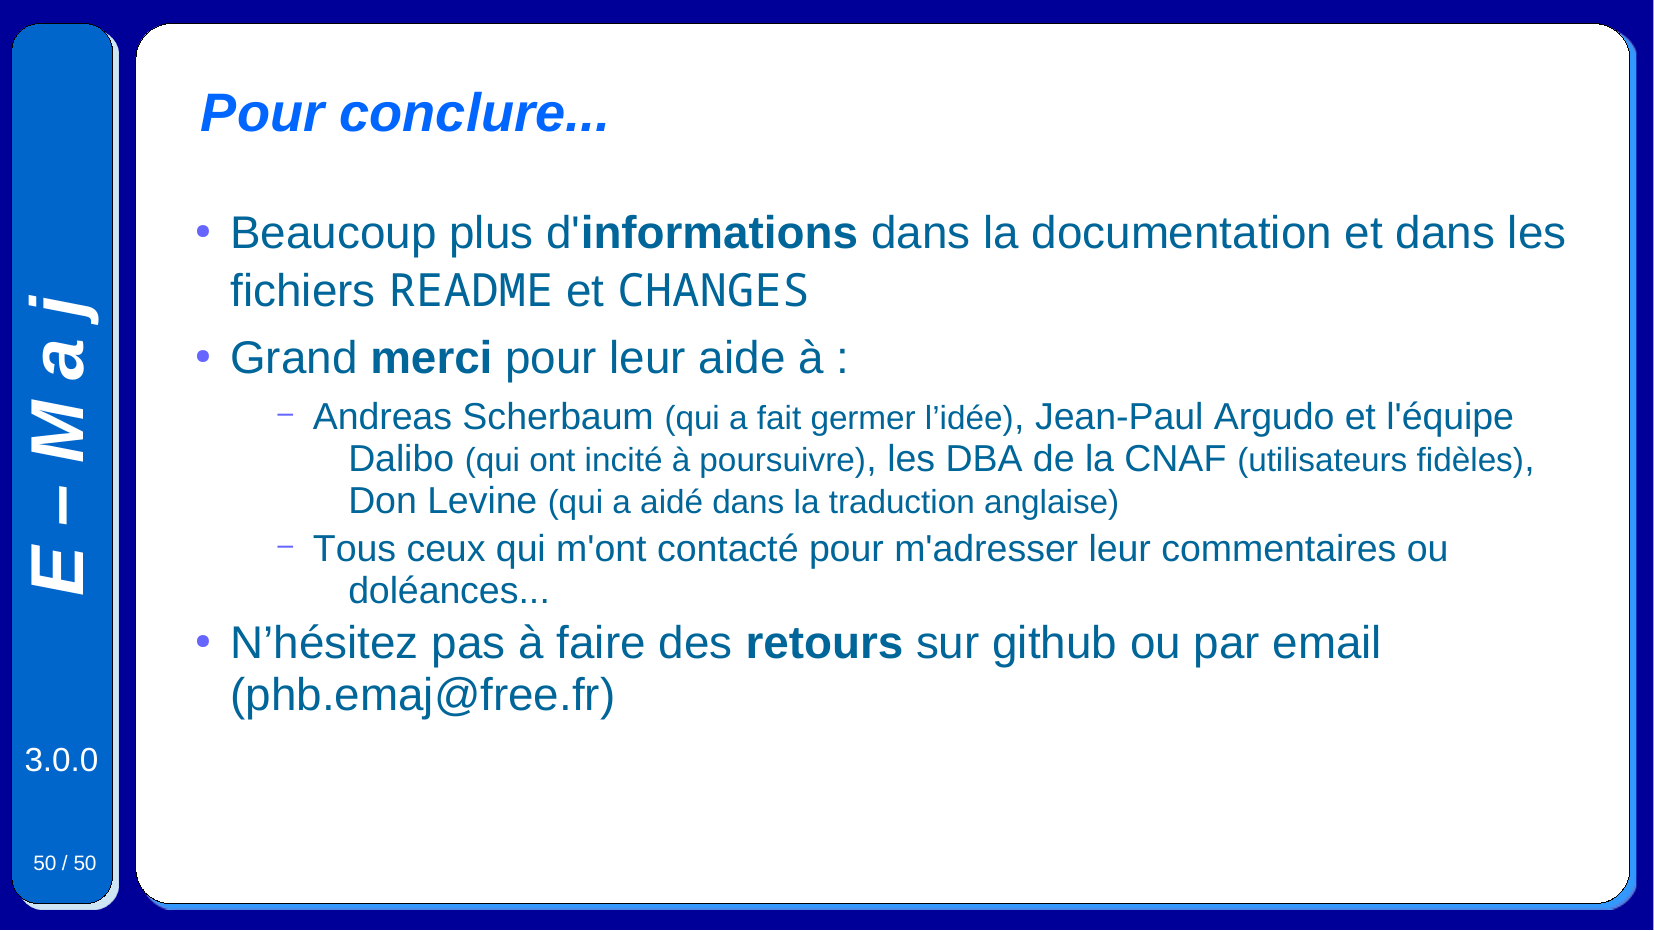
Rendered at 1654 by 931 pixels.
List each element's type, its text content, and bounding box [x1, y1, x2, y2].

list Beaucoup plus d'informations dans la documentation et dans les fichiers README et CHANGES Grand merci pour leur aide à : Andreas Scherbaum (qui a fait germer l’idée), Jean-Paul Argudo et l'équipe Dalibo (qui ont incité à poursuivre), les DBA de la CNAF (utilisateurs fidèles), Don Levine (qui a aidé dans la traduction anglaise) Tous ceux qui m'ont contacté pour m'adresser leur commentaires ou doléances... N’hésitez pas à faire des retours sur github ou par email (phb.emaj@free.fr) [177, 206, 1587, 827]
title Pour conclure... [200, 34, 1575, 191]
